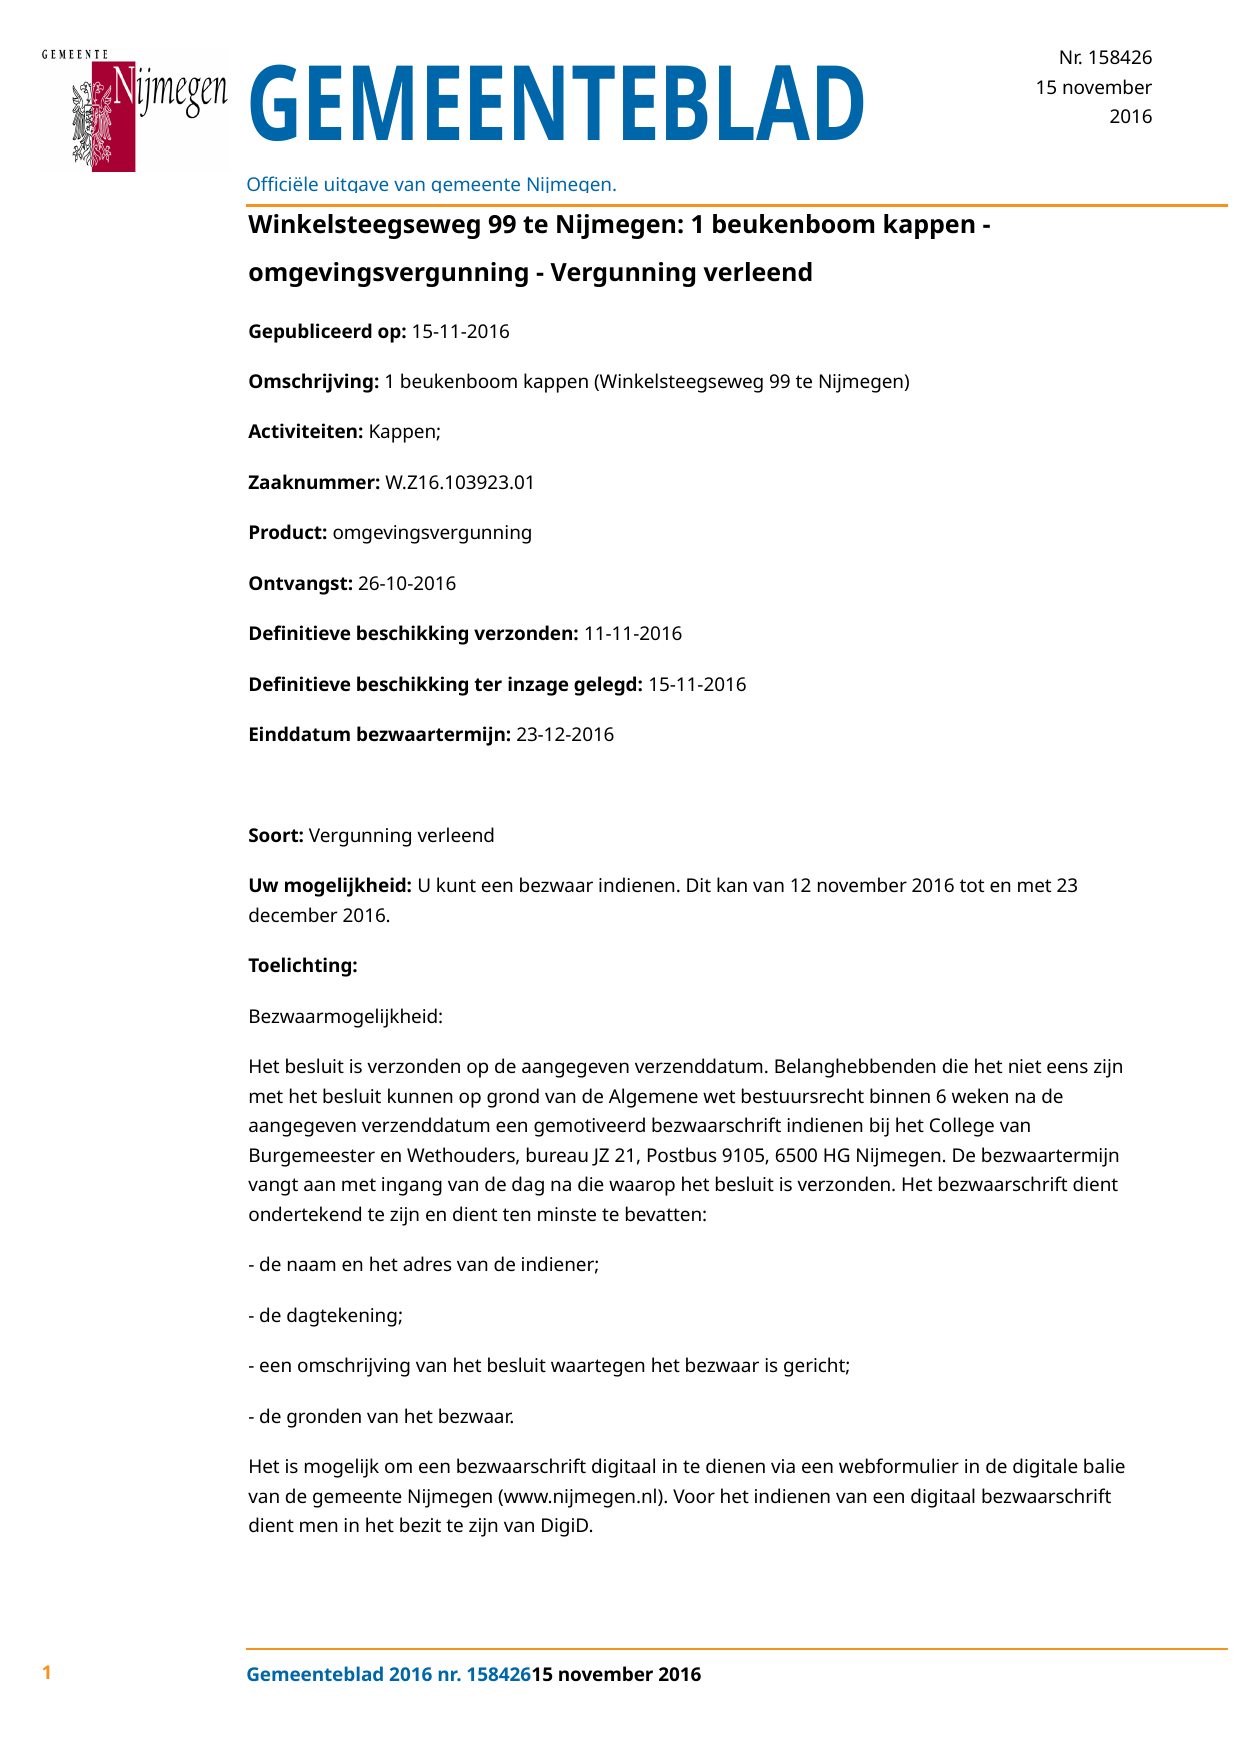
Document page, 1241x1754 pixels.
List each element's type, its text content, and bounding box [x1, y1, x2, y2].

text - een omschrijving van het besluit waartegen het bezwaar is gericht; [248, 1352, 1152, 1378]
text Zaaknummer: W.Z16.103923.01 [248, 469, 1152, 495]
text - de gronden van het bezwaar. [248, 1403, 1152, 1429]
text Ontvangst: 26-10-2016 [248, 570, 1152, 596]
text Soort: Vergunning verleend [248, 822, 1152, 848]
text Gepubliceerd op: 15-11-2016 [248, 318, 1152, 344]
text Bezwaarmogelijkheid: [248, 1003, 1152, 1029]
text Uw mogelijkheid: U kunt een bezwaar indienen. Dit kan van 12 november 2016 tot en met 23 december 2016. [248, 872, 1152, 928]
text - de dagtekening; [248, 1302, 1152, 1328]
text Omschrijving: 1 beukenboom kappen (Winkelsteegseweg 99 te Nijmegen) [248, 368, 1152, 394]
text Het is mogelijk om een bezwaarschrift digitaal in te dienen via een webformulier in de digitale balie van de gemeente Nijmegen (www.nijmegen.nl). Voor het indienen van een digitaal bezwaarschrift dient men in het bezit te zijn van DigiD. [248, 1453, 1152, 1538]
text Definitieve beschikking ter inzage gelegd: 15-11-2016 [248, 671, 1152, 697]
text - de naam en het adres van de indiener; [248, 1252, 1152, 1277]
text Winkelsteegseweg 99 te Nijmegen: 1 beukenboom kappen - omgevingsvergunning - Vergunning verleend [248, 207, 1152, 288]
picture [41, 47, 231, 172]
text Definitieve beschikking verzonden: 11-11-2016 [248, 620, 1152, 646]
text Toelichting: [248, 952, 1152, 978]
text Activiteiten: Kappen; [248, 419, 1152, 444]
text Product: omgevingsvergunning [248, 519, 1152, 545]
text Het besluit is verzonden op de aangegeven verzenddatum. Belanghebbenden die het niet eens zijn met het besluit kunnen op grond van de Algemene wet bestuursrecht binnen 6 weken na de aangegeven verzenddatum een gemotiveerd bezwaarschrift indienen bij het College van Burgemeester en Wethouders, bureau JZ 21, Postbus 9105, 6500 HG Nijmegen. De bezwaartermijn vangt aan met ingang van de dag na die waarop het besluit is verzonden. Het bezwaarschrift dient ondertekend te zijn en dient ten minste te bevatten: [248, 1053, 1152, 1227]
text Einddatum bezwaartermijn: 23-12-2016 [248, 721, 1152, 747]
